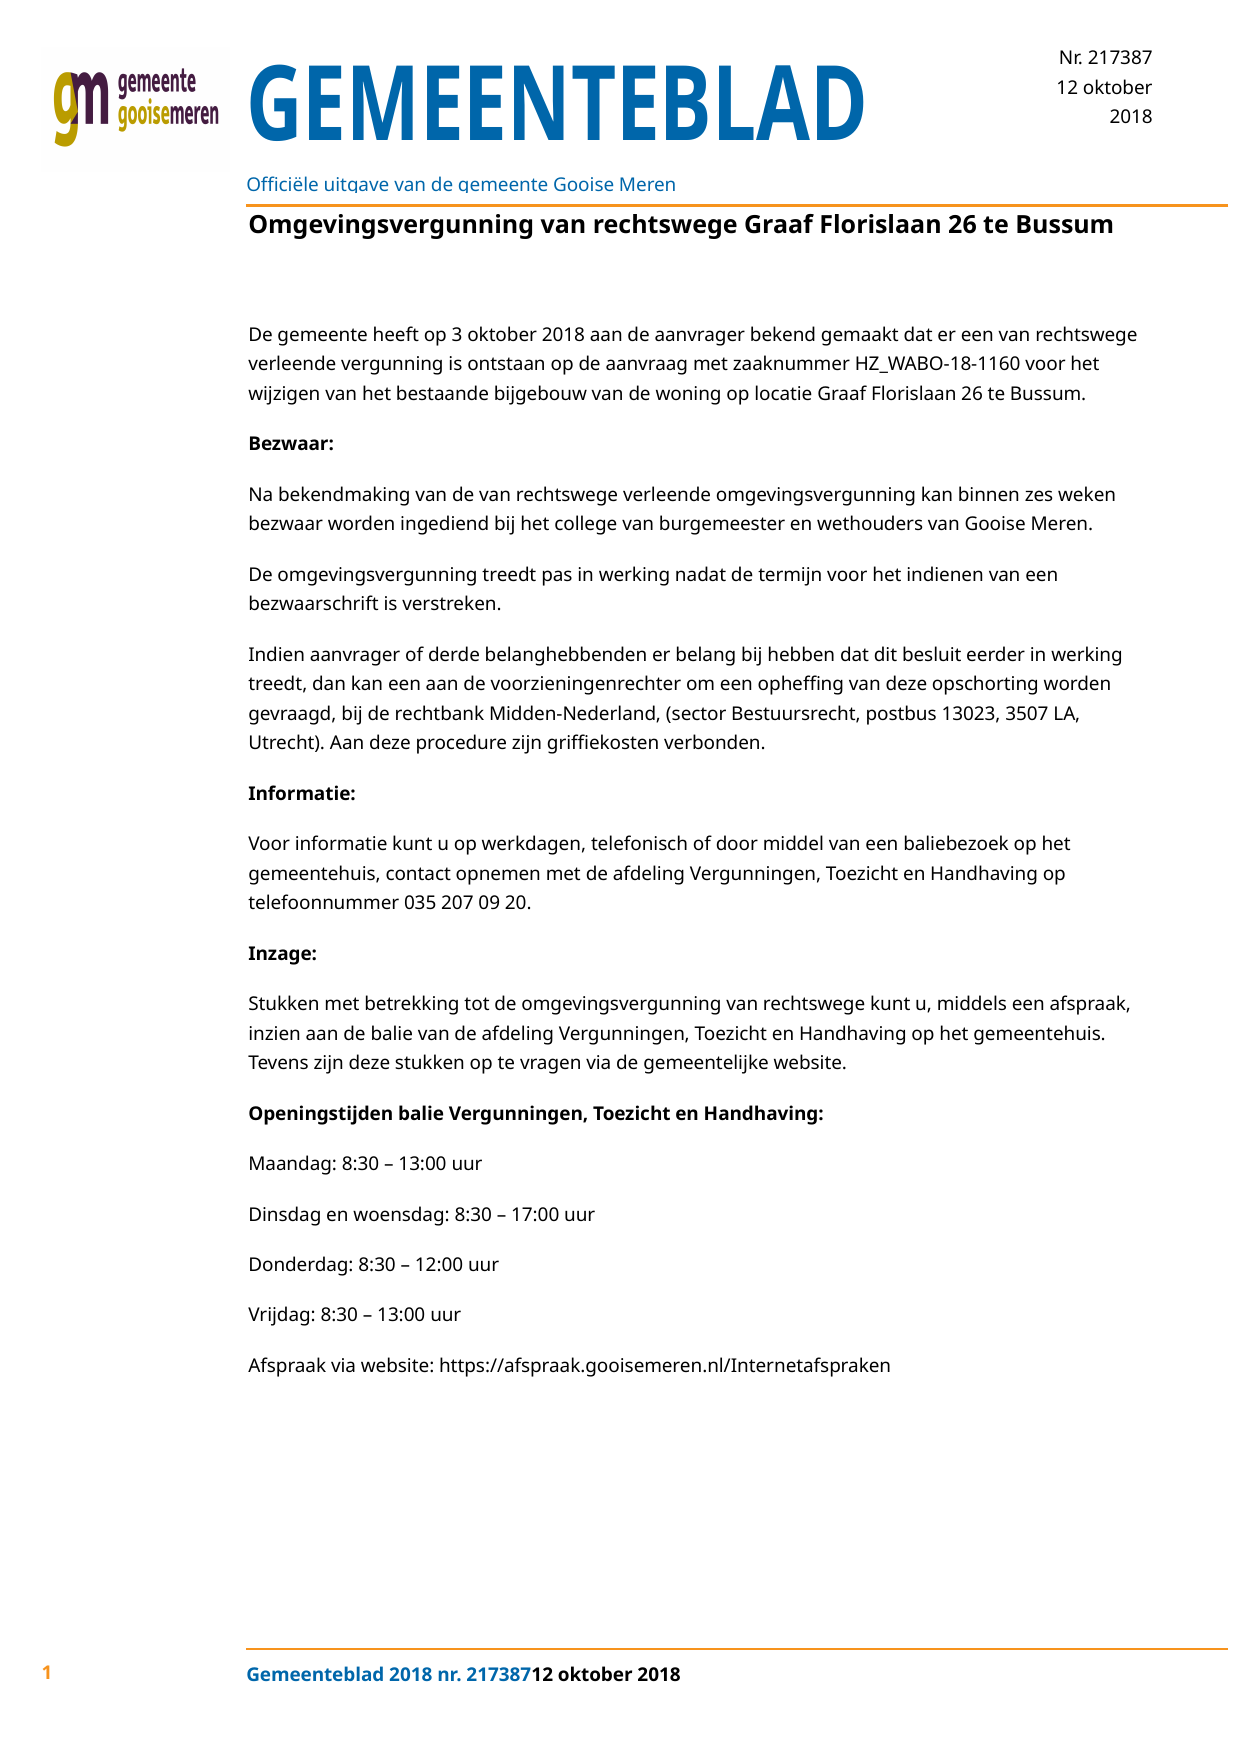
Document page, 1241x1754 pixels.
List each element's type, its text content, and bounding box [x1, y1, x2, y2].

text Dinsdag en woensdag: 8:30 – 17:00 uur [248, 1201, 1152, 1226]
text De gemeente heeft op 3 oktober 2018 aan de aanvrager bekend gemaakt dat er een van rechtswege verleende vergunning is ontstaan op de aanvraag met zaaknummer HZ_WABO-18-1160 voor het wijzigen van het bestaande bijgebouw van de woning op locatie Graaf Florislaan 26 te Bussum. [248, 321, 1152, 406]
text Bezwaar: [248, 430, 1152, 456]
text Stukken met betrekking tot de omgevingsvergunning van rechtswege kunt u, middels een afspraak, inzien aan de balie van de afdeling Vergunningen, Toezicht en Handhaving op het gemeentehuis. Tevens zijn deze stukken op te vragen via de gemeentelijke website. [248, 990, 1152, 1075]
picture [41, 47, 231, 172]
text Afspraak via website: https://afspraak.gooisemeren.nl/Internetafspraken [248, 1352, 1152, 1378]
text Informatie: [248, 780, 1152, 806]
text Na bekendmaking van de van rechtswege verleende omgevingsvergunning kan binnen zes weken bezwaar worden ingediend bij het college van burgemeester en wethouders van Gooise Meren. [248, 481, 1152, 536]
text Vrijdag: 8:30 – 13:00 uur [248, 1302, 1152, 1327]
text Inzage: [248, 940, 1152, 966]
text Maandag: 8:30 – 13:00 uur [248, 1150, 1152, 1176]
text De omgevingsvergunning treedt pas in werking nadat de termijn voor het indienen van een bezwaarschrift is verstreken. [248, 561, 1152, 616]
text Openingstijden balie Vergunningen, Toezicht en Handhaving: [248, 1100, 1152, 1126]
text Omgevingsvergunning van rechtswege Graaf Florislaan 26 te Bussum [248, 207, 1152, 241]
text Indien aanvrager of derde belanghebbenden er belang bij hebben dat dit besluit eerder in werking treedt, dan kan een aan de voorzieningenrechter om een opheffing van deze opschorting worden gevraagd, bij de rechtbank Midden-Nederland, (sector Bestuursrecht, postbus 13023, 3507 LA, Utrecht). Aan deze procedure zijn griffiekosten verbonden. [248, 641, 1152, 755]
text Donderdag: 8:30 – 12:00 uur [248, 1251, 1152, 1277]
text Voor informatie kunt u op werkdagen, telefonisch of door middel van een baliebezoek op het gemeentehuis, contact opnemen met de afdeling Vergunningen, Toezicht en Handhaving op telefoonnummer 035 207 09 20. [248, 830, 1152, 915]
